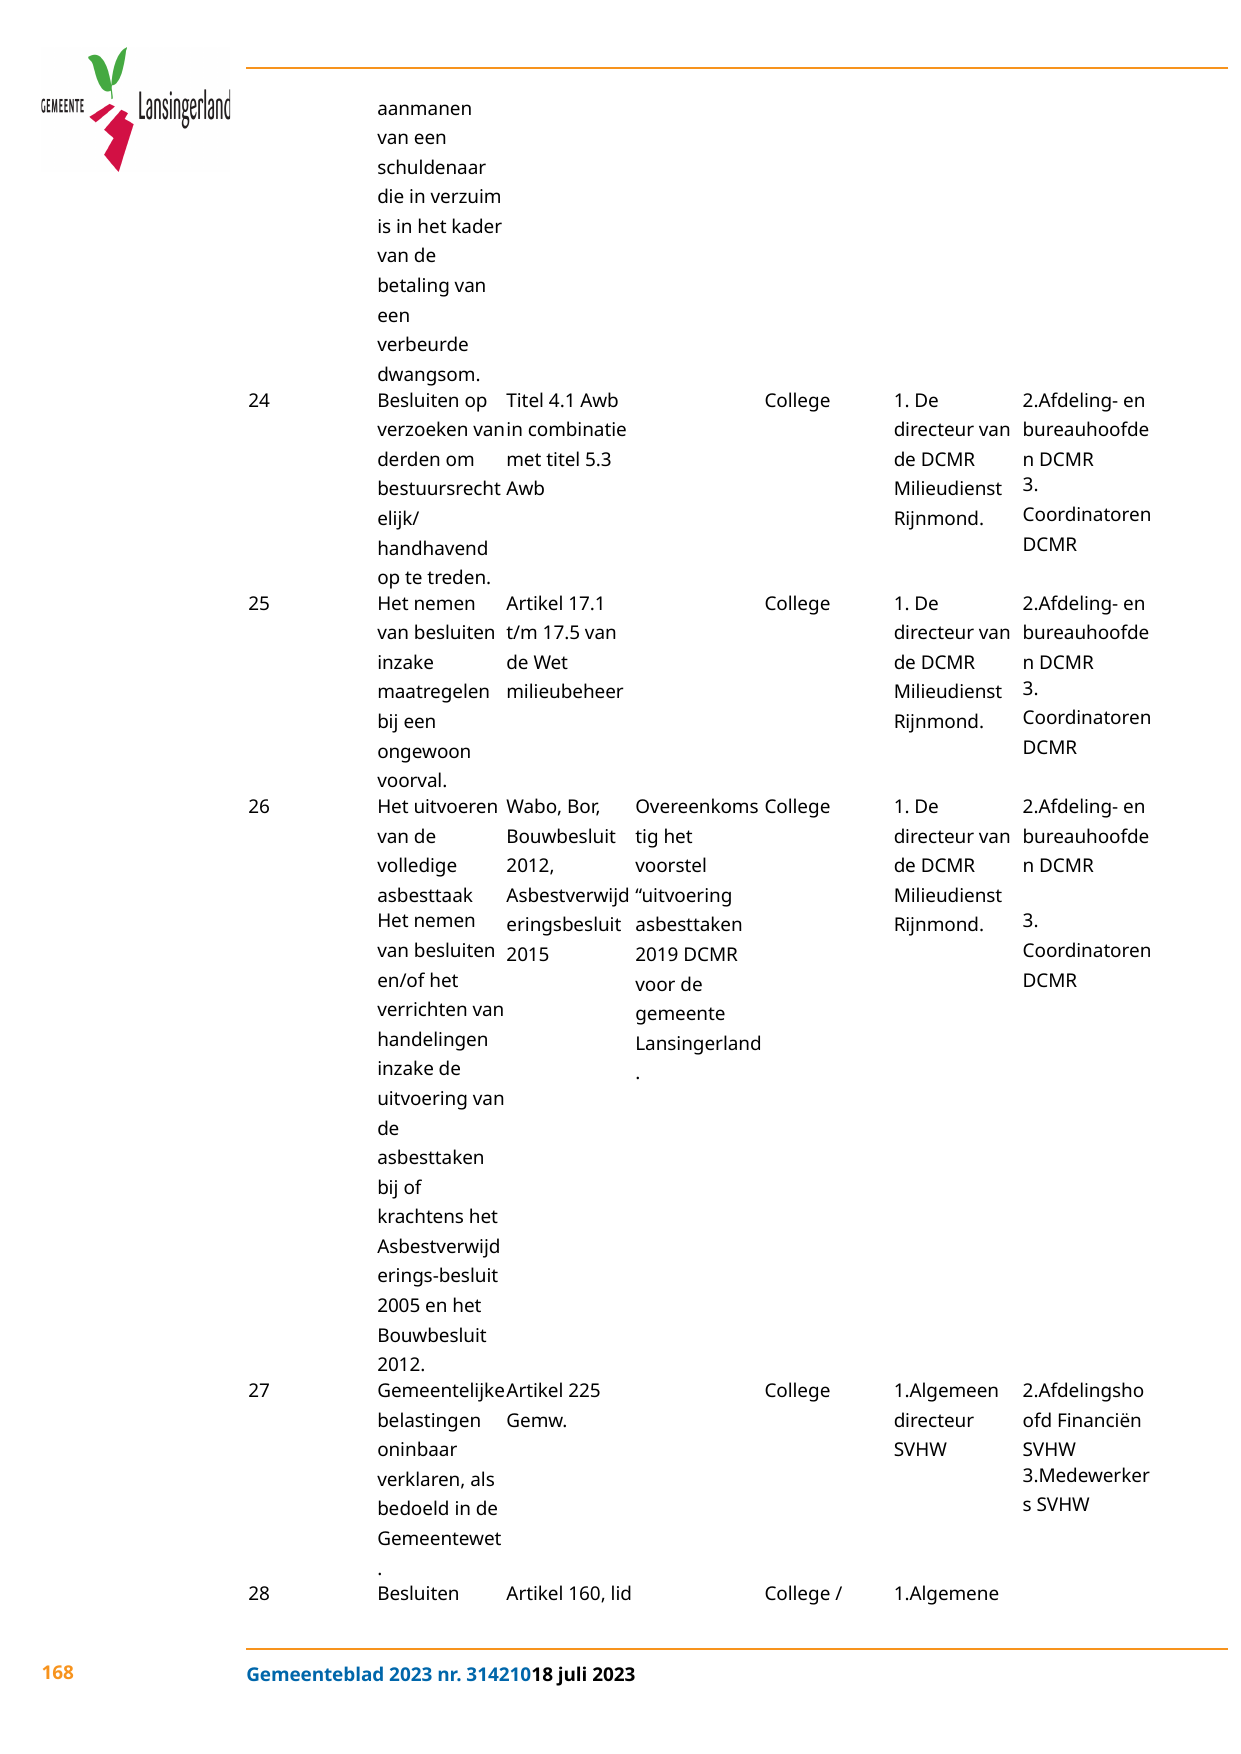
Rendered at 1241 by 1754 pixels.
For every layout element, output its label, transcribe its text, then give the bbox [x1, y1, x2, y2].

table_cell 3. Coordinatoren DCMR [1023, 908, 1152, 1377]
table_cell 2.Afdeling- en bureauhoofden DCMR [1023, 387, 1152, 472]
table_cell aanmanen van een schuldenaar die in verzuim is in het kader van de betaling van een verbeurde dwangsom. [377, 95, 506, 387]
table_cell College / [764, 1580, 893, 1606]
table_cell [764, 95, 893, 387]
table_cell Artikel 17.1 t/m 17.5 van de Wet milieubeheer [506, 590, 635, 793]
table_cell [894, 95, 1022, 387]
table_cell Titel 4.1 Awb in combinatie met titel 5.3 Awb [506, 387, 635, 590]
table_cell [635, 387, 764, 590]
table_cell 27 [248, 1377, 377, 1580]
table_cell [1023, 1580, 1152, 1606]
table_cell College [764, 590, 893, 793]
table_cell [248, 95, 377, 387]
table_cell College [764, 387, 893, 590]
picture [41, 47, 231, 172]
table_cell [635, 1377, 764, 1580]
table_cell [635, 95, 764, 387]
table_cell 1.Algemeen directeur SVHW [894, 1377, 1022, 1580]
table_cell 26 [248, 793, 377, 1377]
table_cell 1. De directeur van de DCMR Milieudienst Rijnmond. [894, 793, 1022, 1377]
table_cell College [764, 793, 893, 1377]
table_cell Gemeentelijke belastingen oninbaar verklaren, als bedoeld in de Gemeentewet. [377, 1377, 506, 1580]
table_cell 2.Afdelingshoofd Financiën SVHW [1023, 1377, 1152, 1462]
table_cell Het nemen van besluiten en/of het verrichten van handelingen inzake de uitvoering van de asbesttaken bij of krachtens het Asbestverwijderings-besluit 2005 en het Bouwbesluit 2012. [377, 908, 506, 1377]
table_cell 2.Afdeling- en bureauhoofden DCMR [1023, 793, 1152, 908]
table_cell [635, 1580, 764, 1606]
table_cell [635, 590, 764, 793]
table_cell 3.Medewerkers SVHW [1023, 1462, 1152, 1580]
table_cell College [764, 1377, 893, 1580]
table_cell Artikel 225 Gemw. [506, 1377, 635, 1580]
table_cell 24 [248, 387, 377, 590]
table_cell 25 [248, 590, 377, 793]
table_cell 3. Coordinatoren DCMR [1023, 472, 1152, 590]
table_cell [1023, 95, 1152, 387]
table_cell 1. De directeur van de DCMR Milieudienst Rijnmond. [894, 590, 1022, 793]
table_cell 28 [248, 1580, 377, 1606]
table_cell Artikel 160, lid [506, 1580, 635, 1606]
table_cell Wabo, Bor, Bouwbesluit 2012, Asbestverwijderingsbesluit 2015 [506, 793, 635, 1377]
table_cell Besluiten [377, 1580, 506, 1606]
table_cell Overeenkomstig het voorstel “uitvoering asbesttaken 2019 DCMR voor de gemeente Lansingerland. [635, 793, 764, 1377]
table_cell 1.Algemene [894, 1580, 1022, 1606]
table_cell Het nemen van besluiten inzake maatregelen bij een ongewoon voorval. [377, 590, 506, 793]
table_cell 3. Coordinatoren DCMR [1023, 675, 1152, 793]
table_cell Besluiten op verzoeken van derden om bestuursrechtelijk/ handhavend op te treden. [377, 387, 506, 590]
table_cell [506, 95, 635, 387]
table_cell Het uitvoeren van de volledige asbesttaak [377, 793, 506, 908]
table_cell 2.Afdeling- en bureauhoofden DCMR [1023, 590, 1152, 675]
table_cell 1. De directeur van de DCMR Milieudienst Rijnmond. [894, 387, 1022, 590]
